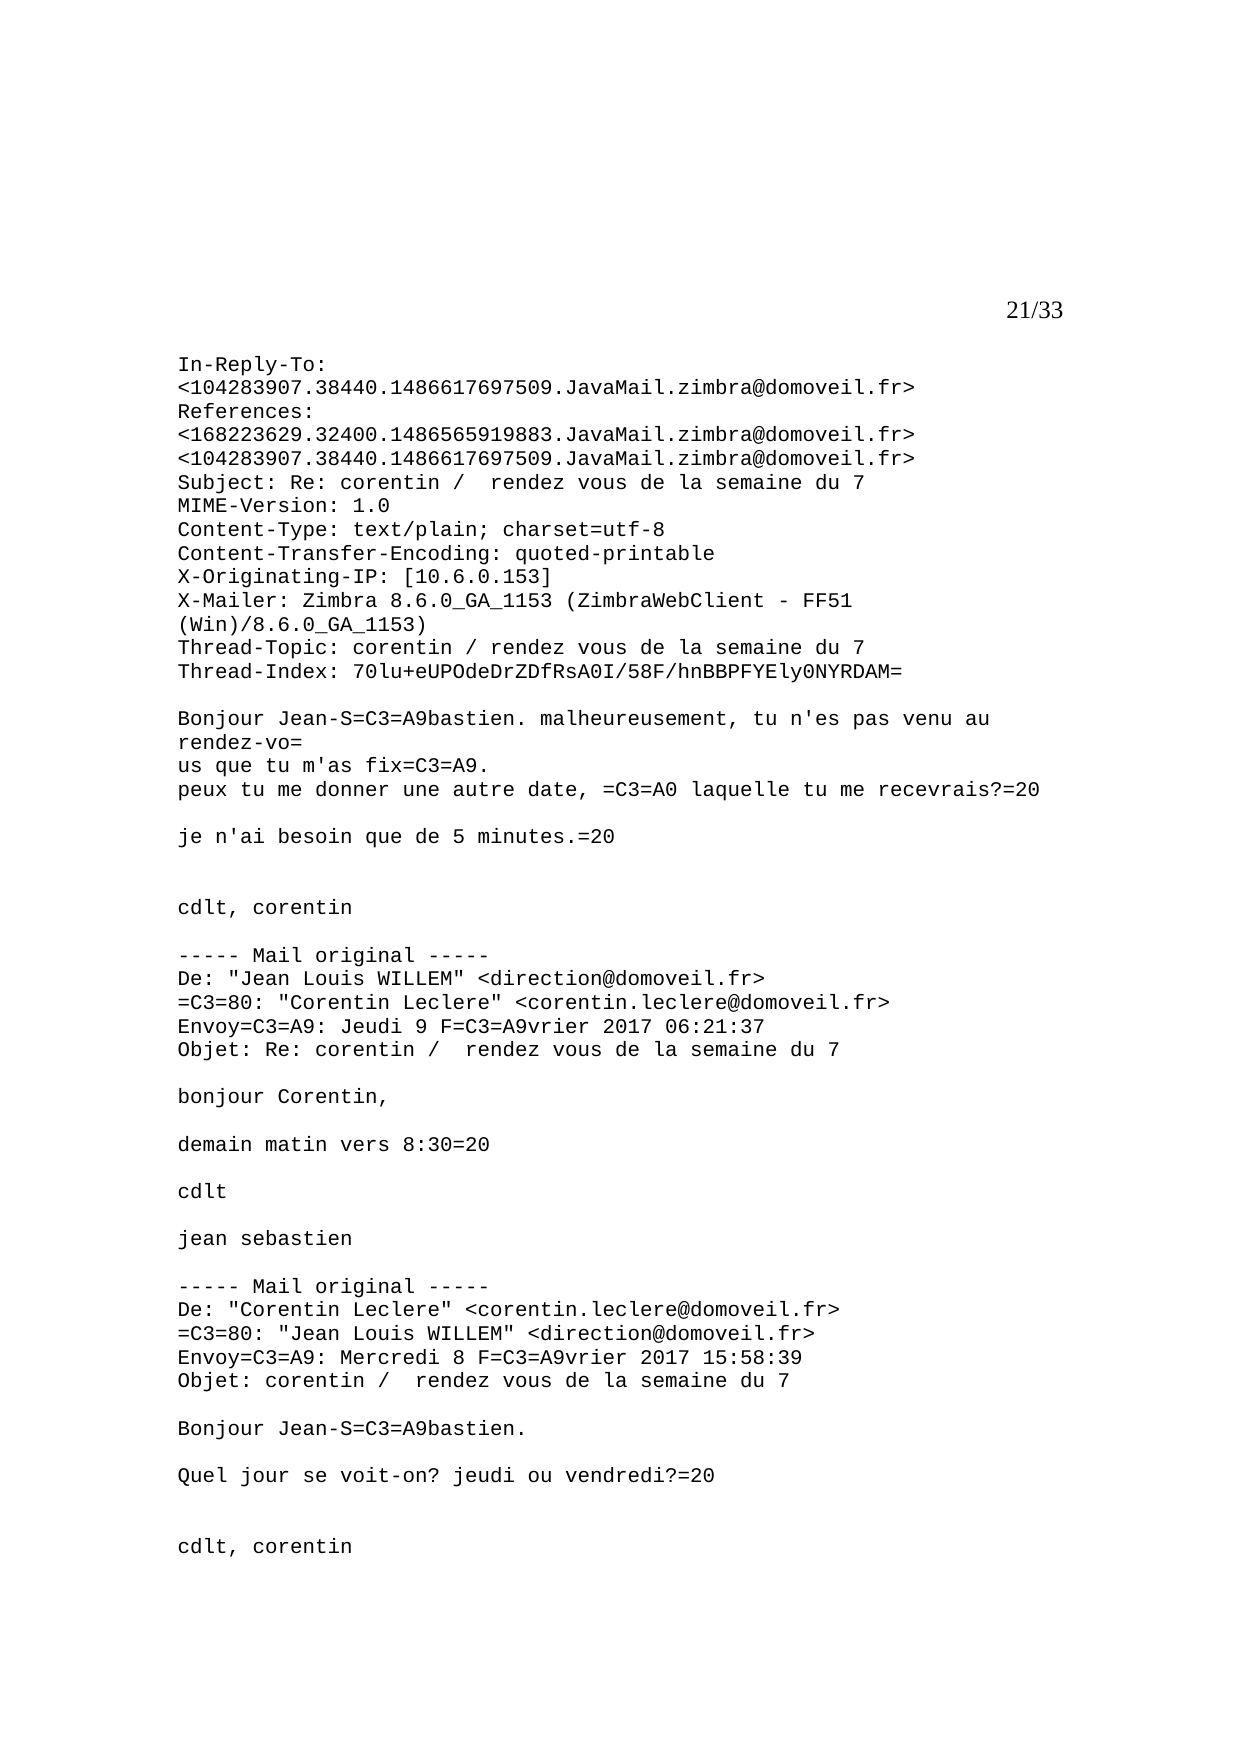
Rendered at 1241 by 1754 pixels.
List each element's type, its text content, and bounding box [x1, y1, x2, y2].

text Quel jour se voit-on? jeudi ou vendredi?=20 [177, 1465, 1063, 1488]
text ----- Mail original ----- [177, 1276, 1063, 1299]
text Objet: corentin / rendez vous de la semaine du 7 [177, 1370, 1063, 1394]
text References: <168223629.32400.1486565919883.JavaMail.zimbra@domoveil.fr> <104283907.38440.1486617697509.JavaMail.zimbra@domoveil.fr> [177, 401, 1063, 472]
text bonjour Corentin, [177, 1087, 1063, 1110]
text us que tu m'as fix=C3=A9. [177, 756, 1063, 779]
text In-Reply-To: <104283907.38440.1486617697509.JavaMail.zimbra@domoveil.fr> [177, 353, 1063, 401]
text ----- Mail original ----- [177, 945, 1063, 968]
text Objet: Re: corentin / rendez vous de la semaine du 7 [177, 1039, 1063, 1063]
text De: "Corentin Leclere" <corentin.leclere@domoveil.fr> [177, 1299, 1063, 1323]
text Bonjour Jean-S=C3=A9bastien. [177, 1418, 1063, 1441]
text Thread-Topic: corentin / rendez vous de la semaine du 7 [177, 637, 1063, 661]
text Thread-Index: 70lu+eUPOdeDrZDfRsA0I/58F/hnBBPFYEly0NYRDAM= [177, 661, 1063, 684]
text MIME-Version: 1.0 [177, 495, 1063, 519]
text je n'ai besoin que de 5 minutes.=20 [177, 826, 1063, 850]
text De: "Jean Louis WILLEM" <direction@domoveil.fr> [177, 968, 1063, 992]
text jean sebastien [177, 1228, 1063, 1252]
text =C3=80: "Corentin Leclere" <corentin.leclere@domoveil.fr> [177, 992, 1063, 1016]
text =C3=80: "Jean Louis WILLEM" <direction@domoveil.fr> [177, 1323, 1063, 1347]
text demain matin vers 8:30=20 [177, 1134, 1063, 1157]
text Content-Type: text/plain; charset=utf-8 [177, 519, 1063, 543]
text cdlt, corentin [177, 897, 1063, 921]
text cdlt [177, 1181, 1063, 1205]
text Subject: Re: corentin / rendez vous de la semaine du 7 [177, 472, 1063, 495]
text X-Mailer: Zimbra 8.6.0_GA_1153 (ZimbraWebClient - FF51 (Win)/8.6.0_GA_1153) [177, 590, 1063, 637]
text Envoy=C3=A9: Jeudi 9 F=C3=A9vrier 2017 06:21:37 [177, 1016, 1063, 1039]
text Envoy=C3=A9: Mercredi 8 F=C3=A9vrier 2017 15:58:39 [177, 1347, 1063, 1370]
text X-Originating-IP: [10.6.0.153] [177, 566, 1063, 590]
text Content-Transfer-Encoding: quoted-printable [177, 543, 1063, 566]
text Bonjour Jean-S=C3=A9bastien. malheureusement, tu n'es pas venu au rendez-vo= [177, 708, 1063, 756]
text cdlt, corentin [177, 1536, 1063, 1559]
text peux tu me donner une autre date, =C3=A0 laquelle tu me recevrais?=20 [177, 779, 1063, 803]
